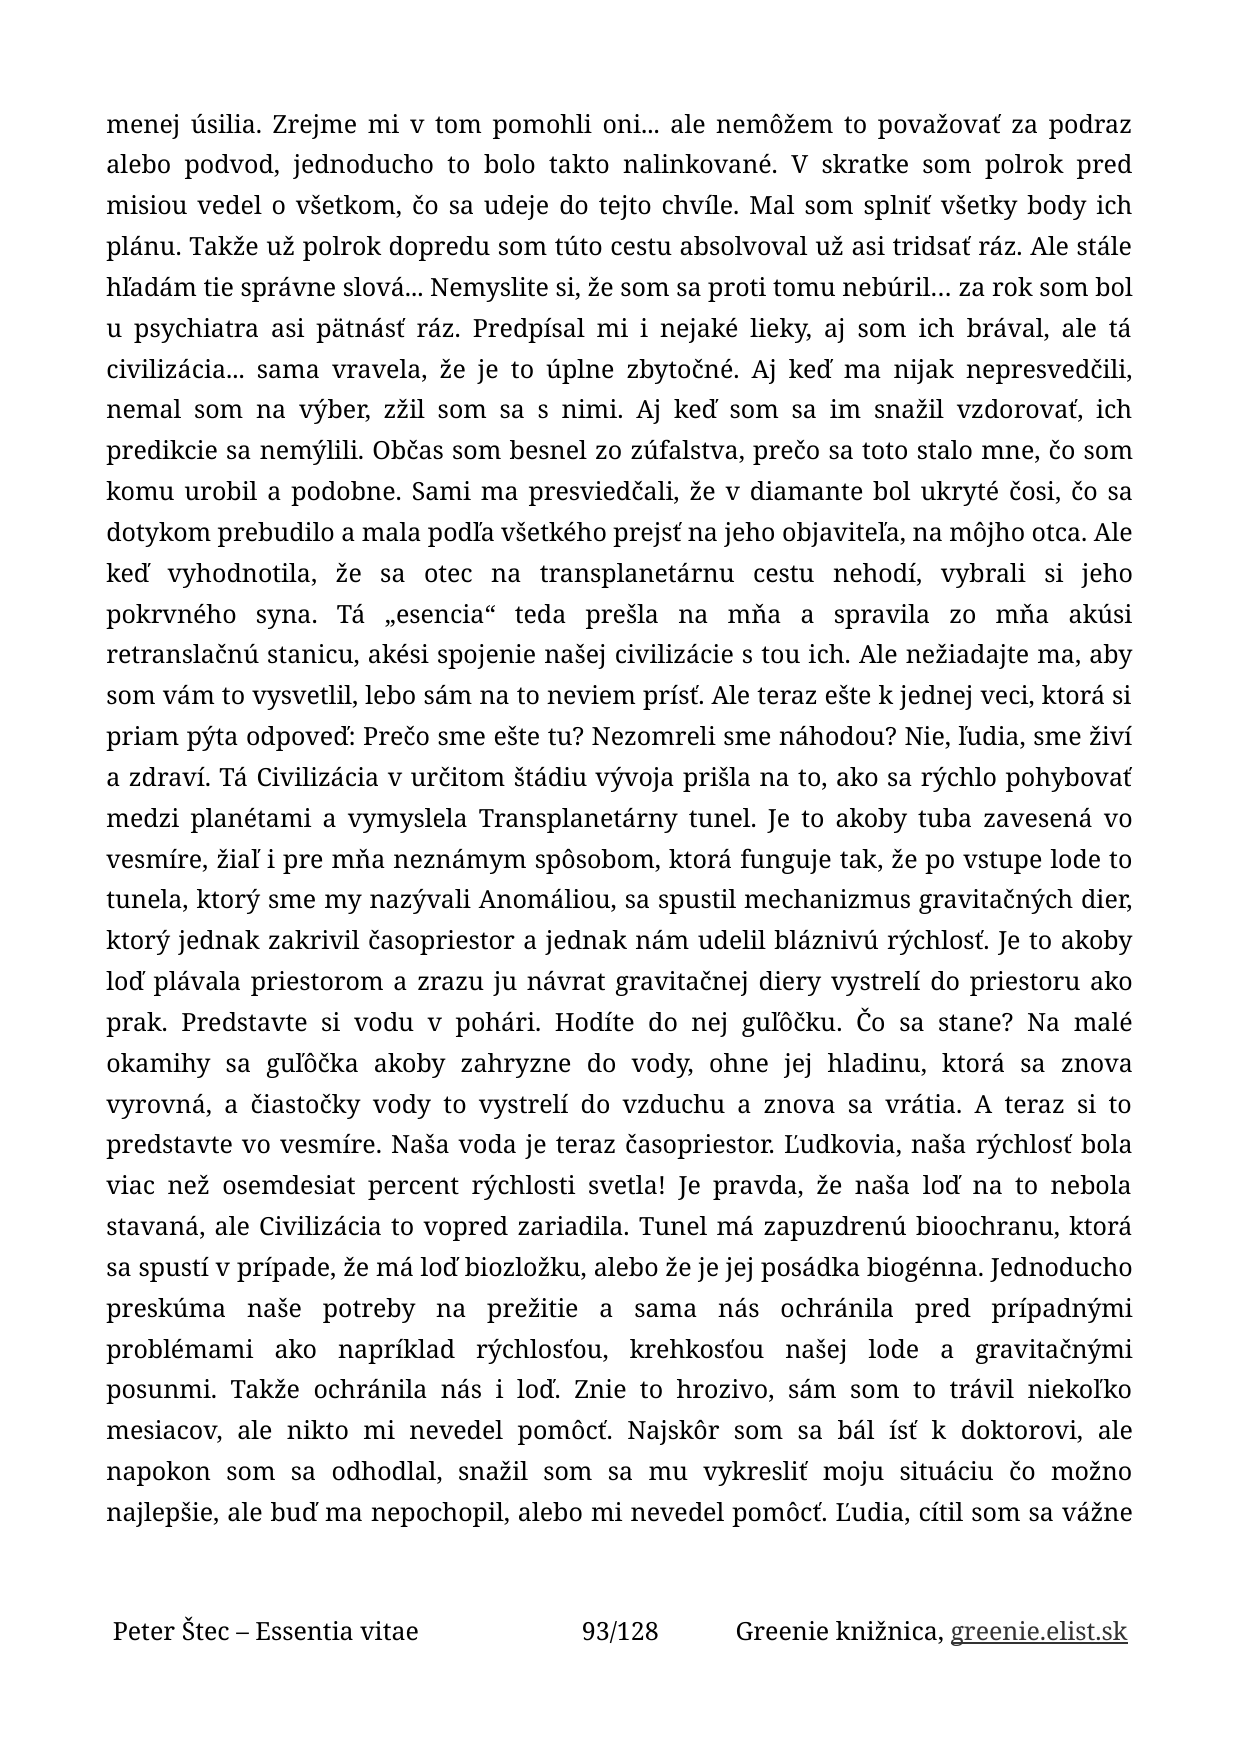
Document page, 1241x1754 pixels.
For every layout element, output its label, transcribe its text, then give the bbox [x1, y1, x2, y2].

text menej úsilia. Zrejme mi v tom pomohli oni... ale nemôžem to považovať za podraz alebo podvod, jednoducho to bolo takto nalinkované. V skratke som polrok pred misiou vedel o všetkom, čo sa udeje do tejto chvíle. Mal som splniť všetky body ich plánu. Takže už polrok dopredu som túto cestu absolvoval už asi tridsať ráz. Ale stále hľadám tie správne slová... Nemyslite si, že som sa proti tomu nebúril… za rok som bol u psychiatra asi pätnásť ráz. Predpísal mi i nejaké lieky, aj som ich brával, ale tá civilizácia... sama vravela, že je to úplne zbytočné. Aj keď ma nijak nepresvedčili, nemal som na výber, zžil som sa s nimi. Aj keď som sa im snažil vzdorovať, ich predikcie sa nemýlili. Občas som besnel zo zúfalstva, prečo sa toto stalo mne, čo som komu urobil a podobne. Sami ma presviedčali, že v diamante bol ukryté čosi, čo sa dotykom prebudilo a mala podľa všetkého prejsť na jeho objaviteľa, na môjho otca. Ale keď vyhodnotila, že sa otec na transplanetárnu cestu nehodí, vybrali si jeho pokrvného syna. Tá „esencia“ teda prešla na mňa a spravila zo mňa akúsi retranslačnú stanicu, akési spojenie našej civilizácie s tou ich. Ale nežiadajte ma, aby som vám to vysvetlil, lebo sám na to neviem prísť. Ale teraz ešte k jednej veci, ktorá si priam pýta odpoveď: Prečo sme ešte tu? Nezomreli sme náhodou? Nie, ľudia, sme živí a zdraví. Tá Civilizácia v určitom štádiu vývoja prišla na to, ako sa rýchlo pohybovať medzi planétami a vymyslela Transplanetárny tunel. Je to akoby tuba zavesená vo vesmíre, žiaľ i pre mňa neznámym spôsobom, ktorá funguje tak, že po vstupe lode to tunela, ktorý sme my nazývali Anomáliou, sa spustil mechanizmus gravitačných dier, ktorý jednak zakrivil časopriestor a jednak nám udelil bláznivú rýchlosť. Je to akoby loď plávala priestorom a zrazu ju návrat gravitačnej diery vystrelí do priestoru ako prak. Predstavte si vodu v pohári. Hodíte do nej guľôčku. Čo sa stane? Na malé okamihy sa guľôčka akoby zahryzne do vody, ohne jej hladinu, ktorá sa znova vyrovná, a čiastočky vody to vystrelí do vzduchu a znova sa vrátia. A teraz si to predstavte vo vesmíre. Naša voda je teraz časopriestor. Ľudkovia, naša rýchlosť bola viac než osemdesiat percent rýchlosti svetla! Je pravda, že naša loď na to nebola stavaná, ale Civilizácia to vopred zariadila. Tunel má zapuzdrenú bioochranu, ktorá sa spustí v prípade, že má loď biozložku, alebo že je jej posádka biogénna. Jednoducho preskúma naše potreby na prežitie a sama nás ochránila pred prípadnými problémami ako napríklad rýchlosťou, krehkosťou našej lode a gravitačnými posunmi. Takže ochránila nás i loď. Znie to hrozivo, sám som to trávil niekoľko mesiacov, ale nikto mi nevedel pomôcť. Najskôr som sa bál ísť k doktorovi, ale napokon som sa odhodlal, snažil som sa mu vykresliť moju situáciu čo možno najlepšie, ale buď ma nepochopil, alebo mi nevedel pomôcť. Ľudia, cítil som sa vážne [106, 106, 1134, 1529]
